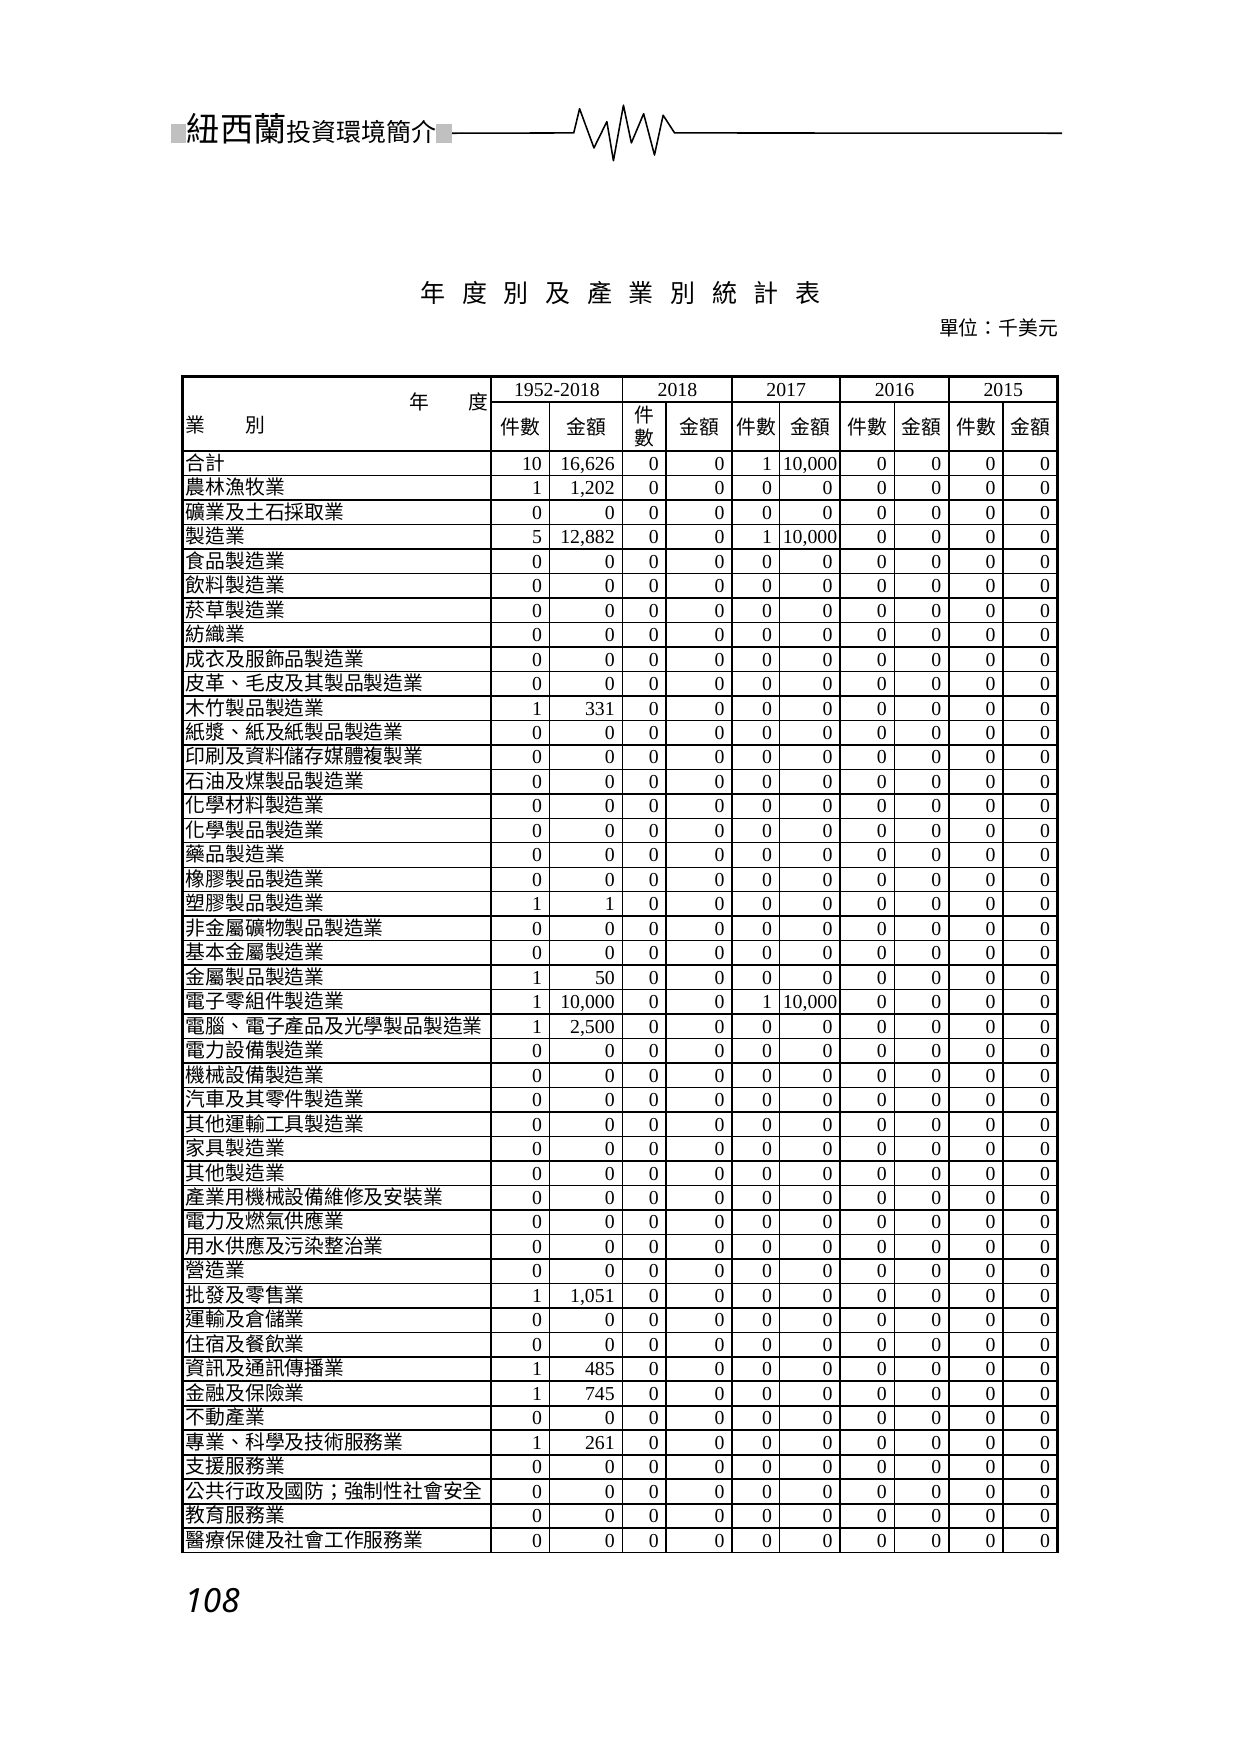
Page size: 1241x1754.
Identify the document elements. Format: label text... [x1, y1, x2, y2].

table_cell 0 [841, 892, 894, 915]
table_cell 0 [623, 1137, 665, 1160]
table_cell 1,202 [550, 476, 622, 499]
table_cell 食品製造業 [184, 550, 490, 573]
table_cell 金額 [1004, 403, 1056, 450]
table_header 年 度 業 別 [184, 378, 490, 450]
table_cell 0 [492, 1260, 549, 1282]
table_cell 0 [841, 599, 894, 622]
table_cell 0 [895, 746, 948, 768]
table_cell 0 [733, 1382, 779, 1405]
table_cell 0 [895, 1235, 948, 1258]
table_cell 0 [667, 1529, 731, 1552]
table_cell 5 [492, 525, 549, 548]
table_cell 0 [1004, 1333, 1056, 1356]
table_header 2017 [733, 378, 839, 401]
table_cell 1 [492, 966, 549, 989]
table_cell 1 [492, 697, 549, 719]
table_cell 0 [841, 1211, 894, 1233]
table_cell 0 [895, 1431, 948, 1454]
table_cell 0 [623, 1309, 665, 1331]
table_cell 0 [733, 1431, 779, 1454]
text 單位：千美元 [183, 313, 1058, 341]
table_cell 0 [623, 917, 665, 940]
table_cell 0 [733, 1088, 779, 1111]
table_cell 0 [950, 1358, 1002, 1380]
table_cell 10,000 [780, 452, 839, 475]
table_cell 0 [550, 868, 622, 891]
table_cell 10 [492, 452, 549, 475]
table_cell 金融及保險業 [184, 1382, 490, 1405]
table_cell 其他運輸工具製造業 [184, 1113, 490, 1136]
table_cell 0 [623, 746, 665, 768]
table_cell 0 [780, 697, 839, 719]
table_cell 0 [623, 550, 665, 573]
table_cell 0 [623, 1039, 665, 1062]
table_cell 0 [841, 623, 894, 646]
table_cell 0 [950, 672, 1002, 695]
table_cell 0 [623, 648, 665, 671]
table_cell 0 [492, 623, 549, 646]
table_cell 0 [841, 1284, 894, 1307]
table_cell 0 [733, 1407, 779, 1429]
table_cell 0 [667, 550, 731, 573]
table_cell 0 [841, 917, 894, 940]
table_cell 0 [1004, 1358, 1056, 1380]
table_cell 0 [1004, 1162, 1056, 1184]
table_cell 批發及零售業 [184, 1284, 490, 1307]
table_cell 0 [950, 476, 1002, 499]
table_cell 0 [780, 1162, 839, 1184]
table_cell 0 [733, 697, 779, 719]
table_cell 0 [841, 525, 894, 548]
table_cell 0 [667, 990, 731, 1013]
table_cell 成衣及服飾品製造業 [184, 648, 490, 671]
table_cell 紡織業 [184, 623, 490, 646]
table_cell 件數 [841, 403, 894, 450]
table_cell 0 [550, 1529, 622, 1552]
table_cell 用水供應及污染整治業 [184, 1235, 490, 1258]
table_cell 支援服務業 [184, 1456, 490, 1478]
table_cell 0 [780, 574, 839, 597]
table_cell 0 [1004, 1431, 1056, 1454]
table_cell 1 [733, 452, 779, 475]
table_cell 0 [667, 1186, 731, 1209]
table_cell 運輸及倉儲業 [184, 1309, 490, 1331]
table_cell 0 [623, 672, 665, 695]
table_cell 0 [895, 1529, 948, 1552]
table_cell 0 [780, 1529, 839, 1552]
table_cell 16,626 [550, 452, 622, 475]
table_cell 0 [667, 476, 731, 499]
table_cell 0 [1004, 990, 1056, 1013]
table_cell 0 [550, 721, 622, 744]
table_cell 0 [623, 1064, 665, 1087]
table_cell 0 [780, 1235, 839, 1258]
table_cell 0 [841, 795, 894, 817]
table_cell 0 [733, 1113, 779, 1136]
table_cell 0 [780, 941, 839, 964]
table_cell 0 [1004, 1480, 1056, 1503]
table_cell 0 [733, 819, 779, 842]
table_cell 基本金屬製造業 [184, 941, 490, 964]
table_cell 0 [1004, 843, 1056, 866]
table_cell 0 [623, 1480, 665, 1503]
table_cell 0 [780, 917, 839, 940]
table_cell 0 [550, 672, 622, 695]
table_cell 50 [550, 966, 622, 989]
table_cell 0 [895, 1162, 948, 1184]
table_cell 0 [667, 843, 731, 866]
table_cell 0 [780, 795, 839, 817]
table_cell 0 [950, 1039, 1002, 1062]
table_cell 0 [950, 550, 1002, 573]
table_cell 0 [950, 1162, 1002, 1184]
table_cell 0 [950, 917, 1002, 940]
table_cell 0 [780, 1137, 839, 1160]
table_cell 0 [780, 1211, 839, 1233]
table_cell 0 [950, 795, 1002, 817]
table_cell 0 [841, 1431, 894, 1454]
table_cell 化學材料製造業 [184, 795, 490, 817]
table_cell 機械設備製造業 [184, 1064, 490, 1087]
table_cell 0 [667, 1137, 731, 1160]
table_cell 0 [623, 892, 665, 915]
table_cell 0 [667, 892, 731, 915]
table_cell 0 [841, 501, 894, 524]
table_cell 0 [950, 1211, 1002, 1233]
table_cell 0 [623, 1235, 665, 1258]
table_cell 0 [950, 697, 1002, 719]
table_cell 1 [492, 1358, 549, 1380]
table_cell 0 [895, 1456, 948, 1478]
table_cell 0 [841, 1162, 894, 1184]
table_cell 0 [950, 1333, 1002, 1356]
table_cell 營造業 [184, 1260, 490, 1282]
table_cell 0 [780, 770, 839, 793]
table_cell 0 [492, 1088, 549, 1111]
table_cell 0 [492, 550, 549, 573]
table_cell 0 [950, 746, 1002, 768]
table_cell 0 [841, 843, 894, 866]
table_cell 0 [841, 746, 894, 768]
table_cell 0 [623, 770, 665, 793]
table_cell 0 [623, 868, 665, 891]
table_cell 0 [841, 697, 894, 719]
table_cell 0 [492, 501, 549, 524]
table_cell 0 [733, 843, 779, 866]
table_cell 0 [780, 721, 839, 744]
table_cell 0 [780, 623, 839, 646]
table_cell 0 [895, 1407, 948, 1429]
table_cell 0 [667, 1505, 731, 1527]
table_cell 0 [667, 697, 731, 719]
table_cell 0 [895, 1260, 948, 1282]
table_cell 0 [1004, 1113, 1056, 1136]
table_cell 0 [780, 476, 839, 499]
table_cell 0 [550, 1211, 622, 1233]
table_cell 產業用機械設備維修及安裝業 [184, 1186, 490, 1209]
table_cell 0 [667, 452, 731, 475]
table_cell 印刷及資料儲存媒體複製業 [184, 746, 490, 768]
table_cell 0 [733, 599, 779, 622]
table_cell 石油及煤製品製造業 [184, 770, 490, 793]
table_cell 0 [550, 795, 622, 817]
table_cell 0 [623, 1333, 665, 1356]
table_cell 0 [667, 501, 731, 524]
table_cell 0 [623, 1113, 665, 1136]
table_cell 0 [1004, 599, 1056, 622]
table_cell 0 [623, 1407, 665, 1429]
table_cell 0 [733, 746, 779, 768]
table_cell 0 [1004, 795, 1056, 817]
table_cell 0 [1004, 770, 1056, 793]
table_cell 0 [780, 892, 839, 915]
table_cell 0 [733, 648, 779, 671]
table_cell 0 [1004, 501, 1056, 524]
table_cell 0 [950, 819, 1002, 842]
table_cell 0 [623, 501, 665, 524]
table_cell 0 [780, 1064, 839, 1087]
table_cell 0 [895, 1088, 948, 1111]
table_cell 0 [733, 550, 779, 573]
table_cell 0 [950, 501, 1002, 524]
table_cell 0 [1004, 1039, 1056, 1062]
table_cell 0 [550, 648, 622, 671]
table_cell 0 [492, 648, 549, 671]
table_cell 0 [667, 599, 731, 622]
table_cell 0 [492, 1211, 549, 1233]
table_cell 0 [667, 574, 731, 597]
table_cell 0 [841, 1407, 894, 1429]
table_cell 0 [950, 1064, 1002, 1087]
table_cell 0 [492, 1407, 549, 1429]
table_cell 0 [550, 1480, 622, 1503]
table_cell 0 [1004, 525, 1056, 548]
table_cell 0 [1004, 1064, 1056, 1087]
table_cell 0 [895, 892, 948, 915]
table_cell 0 [492, 868, 549, 891]
table_cell 0 [623, 795, 665, 817]
table_cell 0 [950, 892, 1002, 915]
table_cell 0 [780, 1505, 839, 1527]
table_cell 0 [550, 599, 622, 622]
table_cell 0 [950, 1137, 1002, 1160]
table_cell 0 [667, 1456, 731, 1478]
table_cell 0 [841, 1505, 894, 1527]
table_cell 0 [950, 1456, 1002, 1478]
table_cell 0 [733, 941, 779, 964]
table_cell 0 [733, 1186, 779, 1209]
table_cell 0 [780, 672, 839, 695]
table_cell 0 [623, 1088, 665, 1111]
table_cell 0 [550, 1407, 622, 1429]
table_header 2018 [623, 378, 731, 401]
table_cell 0 [550, 746, 622, 768]
table_cell 家具製造業 [184, 1137, 490, 1160]
table_cell 0 [733, 1358, 779, 1380]
table_cell 0 [780, 599, 839, 622]
table_cell 0 [895, 941, 948, 964]
table_cell 0 [733, 1505, 779, 1527]
table_cell 0 [667, 1015, 731, 1038]
table_cell 0 [841, 1333, 894, 1356]
table_cell 0 [667, 672, 731, 695]
table_cell 0 [780, 746, 839, 768]
table_cell 0 [623, 990, 665, 1013]
table_cell 0 [950, 941, 1002, 964]
table_cell 0 [950, 1309, 1002, 1331]
table_cell 0 [623, 1186, 665, 1209]
table_cell 其他製造業 [184, 1162, 490, 1184]
table_cell 0 [895, 623, 948, 646]
table_cell 0 [733, 1260, 779, 1282]
table_cell 0 [733, 892, 779, 915]
table_cell 0 [841, 1529, 894, 1552]
table_cell 0 [895, 1211, 948, 1233]
table_cell 0 [950, 843, 1002, 866]
table_cell 12,882 [550, 525, 622, 548]
table_cell 金額 [780, 403, 839, 450]
table_cell 0 [623, 1505, 665, 1527]
table_cell 0 [492, 1456, 549, 1478]
table_cell 0 [841, 1015, 894, 1038]
table_cell 10,000 [550, 990, 622, 1013]
table_cell 公共行政及國防；強制性社會安全 [184, 1480, 490, 1503]
table_cell 0 [667, 1235, 731, 1258]
table_cell 金屬製品製造業 [184, 966, 490, 989]
table_cell 件數 [950, 403, 1002, 450]
table_cell 0 [895, 917, 948, 940]
table_cell 0 [780, 550, 839, 573]
table_cell 0 [841, 1480, 894, 1503]
table_cell 0 [733, 1235, 779, 1258]
table_cell 0 [950, 525, 1002, 548]
table_cell 0 [733, 672, 779, 695]
table_cell 0 [950, 1186, 1002, 1209]
table_cell 0 [492, 1480, 549, 1503]
table_cell 資訊及通訊傳播業 [184, 1358, 490, 1380]
table_cell 0 [667, 1382, 731, 1405]
table_cell 1 [492, 892, 549, 915]
table_cell 0 [667, 795, 731, 817]
table_cell 0 [550, 1064, 622, 1087]
text 年度別及產業別統計表 [183, 250, 1058, 313]
table_cell 0 [1004, 941, 1056, 964]
table_cell 0 [1004, 623, 1056, 646]
table_cell 0 [895, 476, 948, 499]
table_cell 0 [667, 1407, 731, 1429]
table_cell 0 [492, 599, 549, 622]
table_cell 0 [667, 1431, 731, 1454]
table_cell 0 [733, 1456, 779, 1478]
table_cell 0 [841, 1235, 894, 1258]
table_cell 0 [841, 1456, 894, 1478]
table_cell 0 [1004, 1211, 1056, 1233]
table_cell 0 [950, 721, 1002, 744]
table_cell 0 [667, 1480, 731, 1503]
table_cell 0 [780, 819, 839, 842]
table_cell 0 [895, 599, 948, 622]
table_cell 0 [667, 1333, 731, 1356]
table_cell 0 [950, 623, 1002, 646]
table_cell 1 [492, 1382, 549, 1405]
table_cell 金額 [550, 403, 622, 450]
table_cell 0 [841, 1064, 894, 1087]
table_cell 1 [550, 892, 622, 915]
table_cell 0 [1004, 1260, 1056, 1282]
table_cell 0 [950, 990, 1002, 1013]
table_cell 485 [550, 1358, 622, 1380]
table_cell 0 [733, 1211, 779, 1233]
table_cell 專業、科學及技術服務業 [184, 1431, 490, 1454]
table_cell 0 [492, 795, 549, 817]
table_cell 電子零組件製造業 [184, 990, 490, 1013]
table_cell 0 [733, 770, 779, 793]
table_cell 0 [950, 1480, 1002, 1503]
table_header 1952-2018 [492, 378, 622, 401]
table_cell 0 [780, 1358, 839, 1380]
table_cell 0 [667, 623, 731, 646]
table_header 2015 [950, 378, 1056, 401]
table_cell 0 [550, 550, 622, 573]
table_cell 0 [623, 1162, 665, 1184]
table_cell 0 [895, 1505, 948, 1527]
table_cell 木竹製品製造業 [184, 697, 490, 719]
table_cell 1 [733, 990, 779, 1013]
table_cell 0 [733, 868, 779, 891]
table_cell 0 [950, 1235, 1002, 1258]
table_cell 0 [841, 1113, 894, 1136]
table_cell 0 [780, 1284, 839, 1307]
table_cell 0 [1004, 819, 1056, 842]
table_cell 0 [1004, 672, 1056, 695]
table_cell 0 [733, 1309, 779, 1331]
table_cell 331 [550, 697, 622, 719]
table_cell 0 [1004, 1382, 1056, 1405]
table_cell 汽車及其零件製造業 [184, 1088, 490, 1111]
table_cell 0 [492, 1137, 549, 1160]
table_cell 0 [1004, 868, 1056, 891]
table_cell 0 [841, 574, 894, 597]
table_cell 0 [780, 868, 839, 891]
table_cell 0 [550, 770, 622, 793]
table_cell 0 [667, 1309, 731, 1331]
table_cell 0 [950, 1088, 1002, 1111]
table_cell 0 [895, 1064, 948, 1087]
table_cell 0 [667, 1088, 731, 1111]
table_cell 礦業及土石採取業 [184, 501, 490, 524]
table_cell 0 [733, 1284, 779, 1307]
table_cell 0 [550, 1505, 622, 1527]
table_cell 0 [780, 1039, 839, 1062]
table_cell 0 [623, 574, 665, 597]
table_cell 0 [895, 501, 948, 524]
table_cell 0 [733, 721, 779, 744]
table_cell 0 [733, 1137, 779, 1160]
table_cell 0 [733, 501, 779, 524]
table_cell 0 [1004, 1137, 1056, 1160]
table_cell 0 [492, 770, 549, 793]
table_cell 0 [895, 452, 948, 475]
table_cell 0 [950, 1505, 1002, 1527]
table_cell 0 [550, 1333, 622, 1356]
table_cell 不動產業 [184, 1407, 490, 1429]
table_cell 0 [780, 1015, 839, 1038]
table_cell 電力及燃氣供應業 [184, 1211, 490, 1233]
table_cell 金額 [895, 403, 948, 450]
table_cell 醫療保健及社會工作服務業 [184, 1529, 490, 1552]
table_cell 菸草製造業 [184, 599, 490, 622]
table_cell 飲料製造業 [184, 574, 490, 597]
table_cell 0 [950, 1113, 1002, 1136]
table_cell 0 [780, 1088, 839, 1111]
table_cell 0 [895, 868, 948, 891]
table_cell 0 [733, 1015, 779, 1038]
table_cell 住宿及餐飲業 [184, 1333, 490, 1356]
table_cell 0 [841, 1186, 894, 1209]
table_cell 0 [841, 476, 894, 499]
table_cell 0 [950, 1260, 1002, 1282]
table_cell 0 [841, 1309, 894, 1331]
table_cell 0 [895, 795, 948, 817]
table_cell 件數 [492, 403, 549, 450]
table_cell 0 [780, 1186, 839, 1209]
table_cell 0 [780, 1407, 839, 1429]
table_cell 0 [733, 1529, 779, 1552]
table_cell 0 [950, 599, 1002, 622]
table_cell 0 [841, 819, 894, 842]
table_cell 0 [733, 1064, 779, 1087]
table_cell 0 [667, 941, 731, 964]
table_cell 0 [1004, 917, 1056, 940]
table_cell 0 [1004, 892, 1056, 915]
table_cell 0 [1004, 1088, 1056, 1111]
table_cell 0 [733, 966, 779, 989]
table_cell 0 [895, 648, 948, 671]
table_cell 1 [733, 525, 779, 548]
table_cell 0 [895, 574, 948, 597]
table_cell 0 [841, 770, 894, 793]
table_cell 0 [1004, 1235, 1056, 1258]
table_cell 0 [780, 1260, 839, 1282]
table_cell 0 [667, 1162, 731, 1184]
table_cell 0 [950, 1431, 1002, 1454]
table_cell 745 [550, 1382, 622, 1405]
table_cell 0 [950, 770, 1002, 793]
table_cell 0 [550, 1113, 622, 1136]
table_cell 0 [492, 1064, 549, 1087]
table_cell 0 [492, 1039, 549, 1062]
table_cell 0 [492, 843, 549, 866]
table_cell 0 [895, 1186, 948, 1209]
table_header 2016 [841, 378, 948, 401]
table_cell 1 [492, 1015, 549, 1038]
table_cell 0 [733, 574, 779, 597]
table_cell 0 [733, 1480, 779, 1503]
table_cell 0 [780, 1333, 839, 1356]
table_cell 0 [1004, 1309, 1056, 1331]
table_cell 0 [780, 843, 839, 866]
table_cell 1 [492, 1431, 549, 1454]
table_cell 0 [667, 1113, 731, 1136]
table_cell 0 [492, 574, 549, 597]
table_cell 0 [623, 697, 665, 719]
table_cell 0 [1004, 1529, 1056, 1552]
table_cell 化學製品製造業 [184, 819, 490, 842]
table_cell 製造業 [184, 525, 490, 548]
table_cell 0 [780, 1456, 839, 1478]
table_cell 0 [1004, 1456, 1056, 1478]
table_cell 0 [733, 476, 779, 499]
table_cell 0 [950, 574, 1002, 597]
table_cell 0 [841, 941, 894, 964]
table_cell 0 [550, 843, 622, 866]
table_cell 0 [667, 721, 731, 744]
table_cell 0 [895, 843, 948, 866]
table_cell 0 [1004, 1505, 1056, 1527]
table_cell 0 [895, 525, 948, 548]
table_cell 0 [492, 1162, 549, 1184]
table_cell 0 [623, 452, 665, 475]
table_cell 0 [667, 1039, 731, 1062]
table_cell 0 [841, 452, 894, 475]
table_cell 農林漁牧業 [184, 476, 490, 499]
table_cell 1 [492, 1284, 549, 1307]
table_cell 0 [780, 1382, 839, 1405]
table_cell 0 [667, 648, 731, 671]
table_cell 0 [1004, 574, 1056, 597]
table_cell 0 [895, 819, 948, 842]
table_cell 0 [492, 721, 549, 744]
table_cell 0 [623, 966, 665, 989]
table_cell 0 [623, 1358, 665, 1380]
table_cell 0 [780, 648, 839, 671]
table_cell 0 [492, 1186, 549, 1209]
table_cell 0 [623, 1382, 665, 1405]
table_cell 0 [780, 1480, 839, 1503]
table_cell 0 [1004, 452, 1056, 475]
table_cell 0 [895, 550, 948, 573]
table_cell 0 [841, 990, 894, 1013]
table_cell 0 [623, 1211, 665, 1233]
table_cell 0 [733, 917, 779, 940]
table_cell 0 [550, 1235, 622, 1258]
table_cell 0 [733, 795, 779, 817]
table_cell 0 [895, 721, 948, 744]
table_cell 紙漿、紙及紙製品製造業 [184, 721, 490, 744]
table_cell 0 [895, 1480, 948, 1503]
table_cell 件數 [623, 403, 665, 450]
table_cell 0 [733, 1162, 779, 1184]
table_cell 0 [667, 1211, 731, 1233]
table_cell 0 [950, 1407, 1002, 1429]
table_cell 0 [1004, 1015, 1056, 1038]
table_cell 0 [667, 1260, 731, 1282]
table_cell 0 [667, 1284, 731, 1307]
table_cell 0 [667, 1064, 731, 1087]
table_cell 0 [841, 1088, 894, 1111]
table_cell 0 [1004, 1186, 1056, 1209]
table_cell 金額 [667, 403, 731, 450]
table_cell 0 [623, 941, 665, 964]
table_cell 0 [1004, 550, 1056, 573]
table_cell 0 [667, 770, 731, 793]
table_cell 電力設備製造業 [184, 1039, 490, 1062]
table_cell 0 [780, 966, 839, 989]
table_cell 0 [492, 1529, 549, 1552]
table_cell 0 [492, 1333, 549, 1356]
table_cell 0 [550, 1309, 622, 1331]
table_cell 0 [841, 672, 894, 695]
table_cell 0 [667, 819, 731, 842]
table_cell 0 [667, 746, 731, 768]
table_cell 0 [895, 1309, 948, 1331]
table_cell 0 [492, 672, 549, 695]
table_cell 0 [623, 476, 665, 499]
table_cell 0 [492, 1505, 549, 1527]
table_cell 藥品製造業 [184, 843, 490, 866]
table_cell 0 [895, 1382, 948, 1405]
table_cell 0 [841, 1039, 894, 1062]
table_cell 非金屬礦物製品製造業 [184, 917, 490, 940]
table_cell 0 [1004, 1407, 1056, 1429]
table_cell 0 [550, 1088, 622, 1111]
table_cell 0 [623, 819, 665, 842]
table_cell 0 [550, 574, 622, 597]
table_cell 0 [623, 721, 665, 744]
table_cell 件數 [733, 403, 779, 450]
table_cell 0 [733, 1039, 779, 1062]
table_cell 0 [895, 672, 948, 695]
table_cell 0 [841, 868, 894, 891]
table_cell 0 [950, 1529, 1002, 1552]
table_cell 0 [895, 990, 948, 1013]
table_cell 0 [623, 843, 665, 866]
table_cell 2,500 [550, 1015, 622, 1038]
table_cell 0 [841, 550, 894, 573]
table_cell 0 [950, 1284, 1002, 1307]
table_cell 0 [550, 501, 622, 524]
table_cell 0 [841, 648, 894, 671]
table_cell 0 [492, 1309, 549, 1331]
table_cell 0 [550, 1456, 622, 1478]
table_cell 0 [733, 623, 779, 646]
table_cell 0 [895, 1358, 948, 1380]
table_cell 0 [841, 966, 894, 989]
table_cell 0 [623, 1431, 665, 1454]
table_cell 0 [895, 1015, 948, 1038]
table_cell 0 [550, 819, 622, 842]
table_cell 1 [492, 476, 549, 499]
table_cell 0 [780, 1431, 839, 1454]
table_cell 0 [623, 599, 665, 622]
table_cell 橡膠製品製造業 [184, 868, 490, 891]
table_cell 1 [492, 990, 549, 1013]
table_cell 0 [1004, 648, 1056, 671]
table_cell 1,051 [550, 1284, 622, 1307]
table_cell 0 [895, 770, 948, 793]
table_cell 0 [623, 1456, 665, 1478]
table_cell 0 [950, 1382, 1002, 1405]
table_cell 0 [623, 1015, 665, 1038]
table_cell 0 [550, 1186, 622, 1209]
table_cell 10,000 [780, 525, 839, 548]
table_cell 0 [841, 1358, 894, 1380]
table_cell 0 [623, 1284, 665, 1307]
table_cell 0 [623, 1529, 665, 1552]
table_cell 0 [492, 1235, 549, 1258]
table_cell 0 [950, 868, 1002, 891]
table_cell 合計 [184, 452, 490, 475]
table_cell 教育服務業 [184, 1505, 490, 1527]
table_cell 0 [667, 1358, 731, 1380]
table_cell 0 [780, 1113, 839, 1136]
table_cell 0 [667, 966, 731, 989]
table_cell 0 [667, 917, 731, 940]
table_cell 0 [950, 1015, 1002, 1038]
table_cell 0 [780, 1309, 839, 1331]
table_cell 0 [950, 966, 1002, 989]
table_cell 0 [841, 1260, 894, 1282]
table_cell 0 [1004, 721, 1056, 744]
table_cell 0 [1004, 966, 1056, 989]
table_cell 0 [1004, 746, 1056, 768]
table_cell 0 [492, 746, 549, 768]
table_cell 0 [1004, 697, 1056, 719]
table_cell 0 [492, 917, 549, 940]
table_cell 0 [667, 868, 731, 891]
table_cell 電腦、電子產品及光學製品製造業 [184, 1015, 490, 1038]
table_cell 皮革、毛皮及其製品製造業 [184, 672, 490, 695]
table_cell 0 [895, 1333, 948, 1356]
table_cell 0 [550, 1260, 622, 1282]
table_cell 塑膠製品製造業 [184, 892, 490, 915]
table_cell 0 [623, 623, 665, 646]
table_cell 0 [550, 1137, 622, 1160]
table_cell 0 [895, 1039, 948, 1062]
table_cell 0 [950, 452, 1002, 475]
table_cell 0 [492, 819, 549, 842]
table_cell 10,000 [780, 990, 839, 1013]
table_cell 0 [623, 1260, 665, 1282]
table_cell 0 [550, 1162, 622, 1184]
table_cell 0 [841, 1382, 894, 1405]
table_cell 0 [550, 941, 622, 964]
table_cell 0 [1004, 1284, 1056, 1307]
table_cell 0 [733, 1333, 779, 1356]
table_cell 0 [895, 1113, 948, 1136]
table_cell 0 [623, 525, 665, 548]
table_cell 0 [550, 623, 622, 646]
table_cell 0 [895, 697, 948, 719]
table_cell 0 [550, 917, 622, 940]
table_cell 0 [492, 1113, 549, 1136]
table_cell 0 [667, 525, 731, 548]
table_cell 261 [550, 1431, 622, 1454]
table_cell 0 [895, 1137, 948, 1160]
table_cell 0 [492, 941, 549, 964]
table_cell 0 [895, 1284, 948, 1307]
table_cell 0 [895, 966, 948, 989]
table_cell 0 [950, 648, 1002, 671]
table_cell 0 [780, 501, 839, 524]
table_cell 0 [841, 721, 894, 744]
table_cell 0 [841, 1137, 894, 1160]
table_cell 0 [550, 1039, 622, 1062]
table_cell 0 [1004, 476, 1056, 499]
